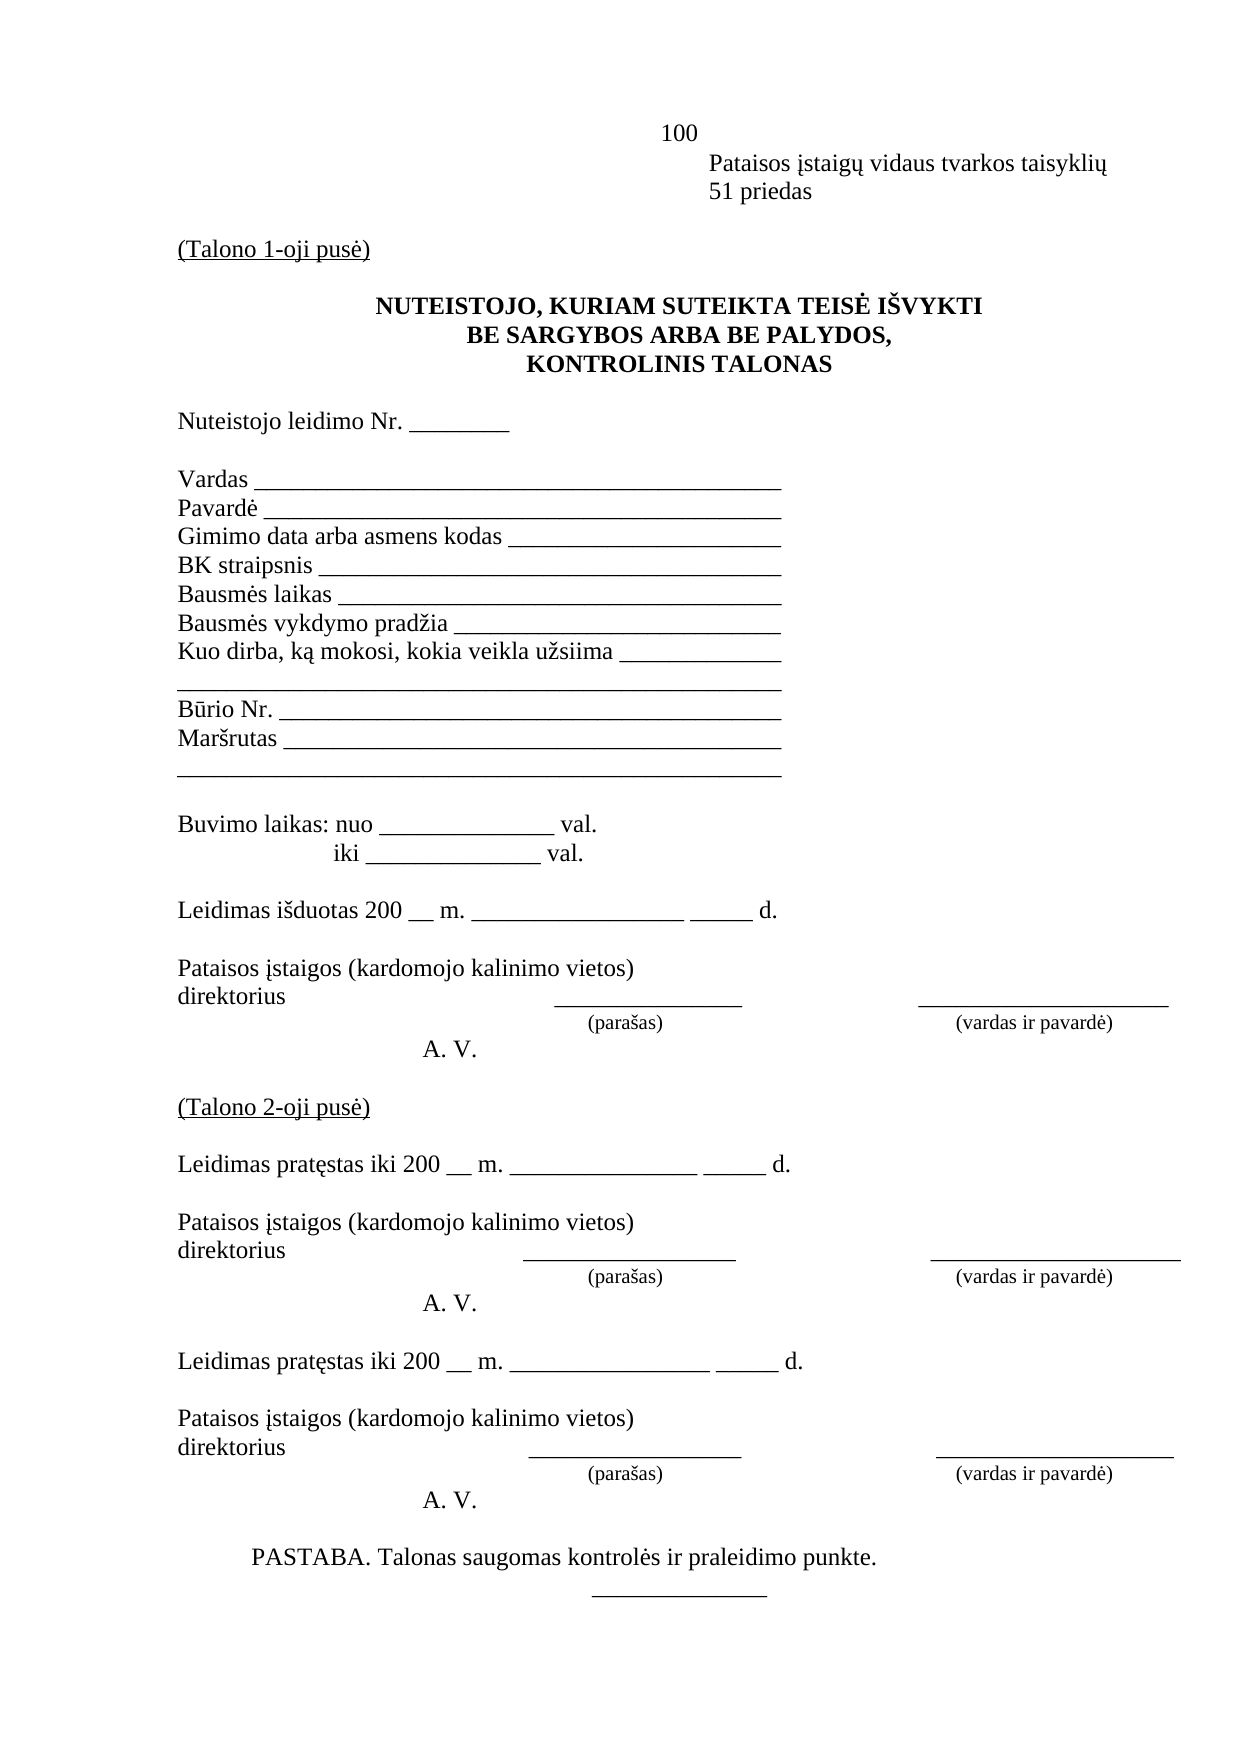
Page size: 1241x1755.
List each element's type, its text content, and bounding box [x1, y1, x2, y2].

text Kuo dirba, ką mokosi, kokia veikla užsiima [177, 636, 1181, 665]
text KONTROLINIS TALONAS [177, 349, 1181, 378]
text ______________ [177, 1571, 1181, 1600]
text (parašas) (vardas ir pavardė) [177, 1010, 1181, 1034]
text direktorius _______________ ____________________ [177, 981, 1181, 1010]
text Vardas [177, 464, 1181, 493]
text direktorius _________________ ____________________ [177, 1235, 1181, 1264]
text Maršrutas [177, 723, 1181, 751]
text BE SARGYBOS ARBA BE PALYDOS, [177, 320, 1181, 349]
text BK straipsnis [177, 550, 1181, 579]
text Gimimo data arba asmens kodas [177, 521, 1181, 550]
text A. V. [177, 1288, 1181, 1317]
text Leidimas išduotas 200 __ m. _________________ _____ d. [177, 895, 1181, 924]
text NUTEISTOJO, KURIAM SUTEIKTA TEISĖ IŠVYKTI [177, 291, 1181, 320]
text Pataisos įstaigos (kardomojo kalinimo vietos) [177, 1207, 1181, 1235]
text iki ______________ val. [177, 838, 1181, 866]
text A. V. [177, 1485, 1181, 1513]
text Nuteistojo leidimo Nr. ________ [177, 406, 1181, 435]
text Bausmės laikas [177, 579, 1181, 608]
text direktorius _________________ ___________________ [177, 1432, 1181, 1461]
text Buvimo laikas: nuo ______________ val. [177, 809, 1181, 838]
text PASTABA. Talonas saugomas kontrolės ir praleidimo punkte. [177, 1542, 1181, 1571]
text (parašas) (vardas ir pavardė) [177, 1461, 1181, 1485]
text Leidimas pratęstas iki 200 __ m. _______________ _____ d. [177, 1149, 1181, 1178]
text Pataisos įstaigos (kardomojo kalinimo vietos) [177, 953, 1181, 981]
text Pataisos įstaigų vidaus tvarkos taisyklių [709, 148, 1181, 176]
text (parašas) (vardas ir pavardė) [177, 1264, 1181, 1288]
text A. V. [177, 1034, 1181, 1063]
text (Talono 2-oji pusė) [177, 1092, 1181, 1120]
text Pataisos įstaigos (kardomojo kalinimo vietos) [177, 1403, 1181, 1432]
text Leidimas pratęstas iki 200 __ m. ________________ _____ d. [177, 1346, 1181, 1374]
text (Talono 1-oji pusė) [177, 234, 1181, 263]
text Būrio Nr. [177, 694, 1181, 723]
text Pavardė [177, 493, 1181, 521]
text 51 priedas [177, 176, 1181, 205]
text Bausmės vykdymo pradžia [177, 608, 1181, 636]
